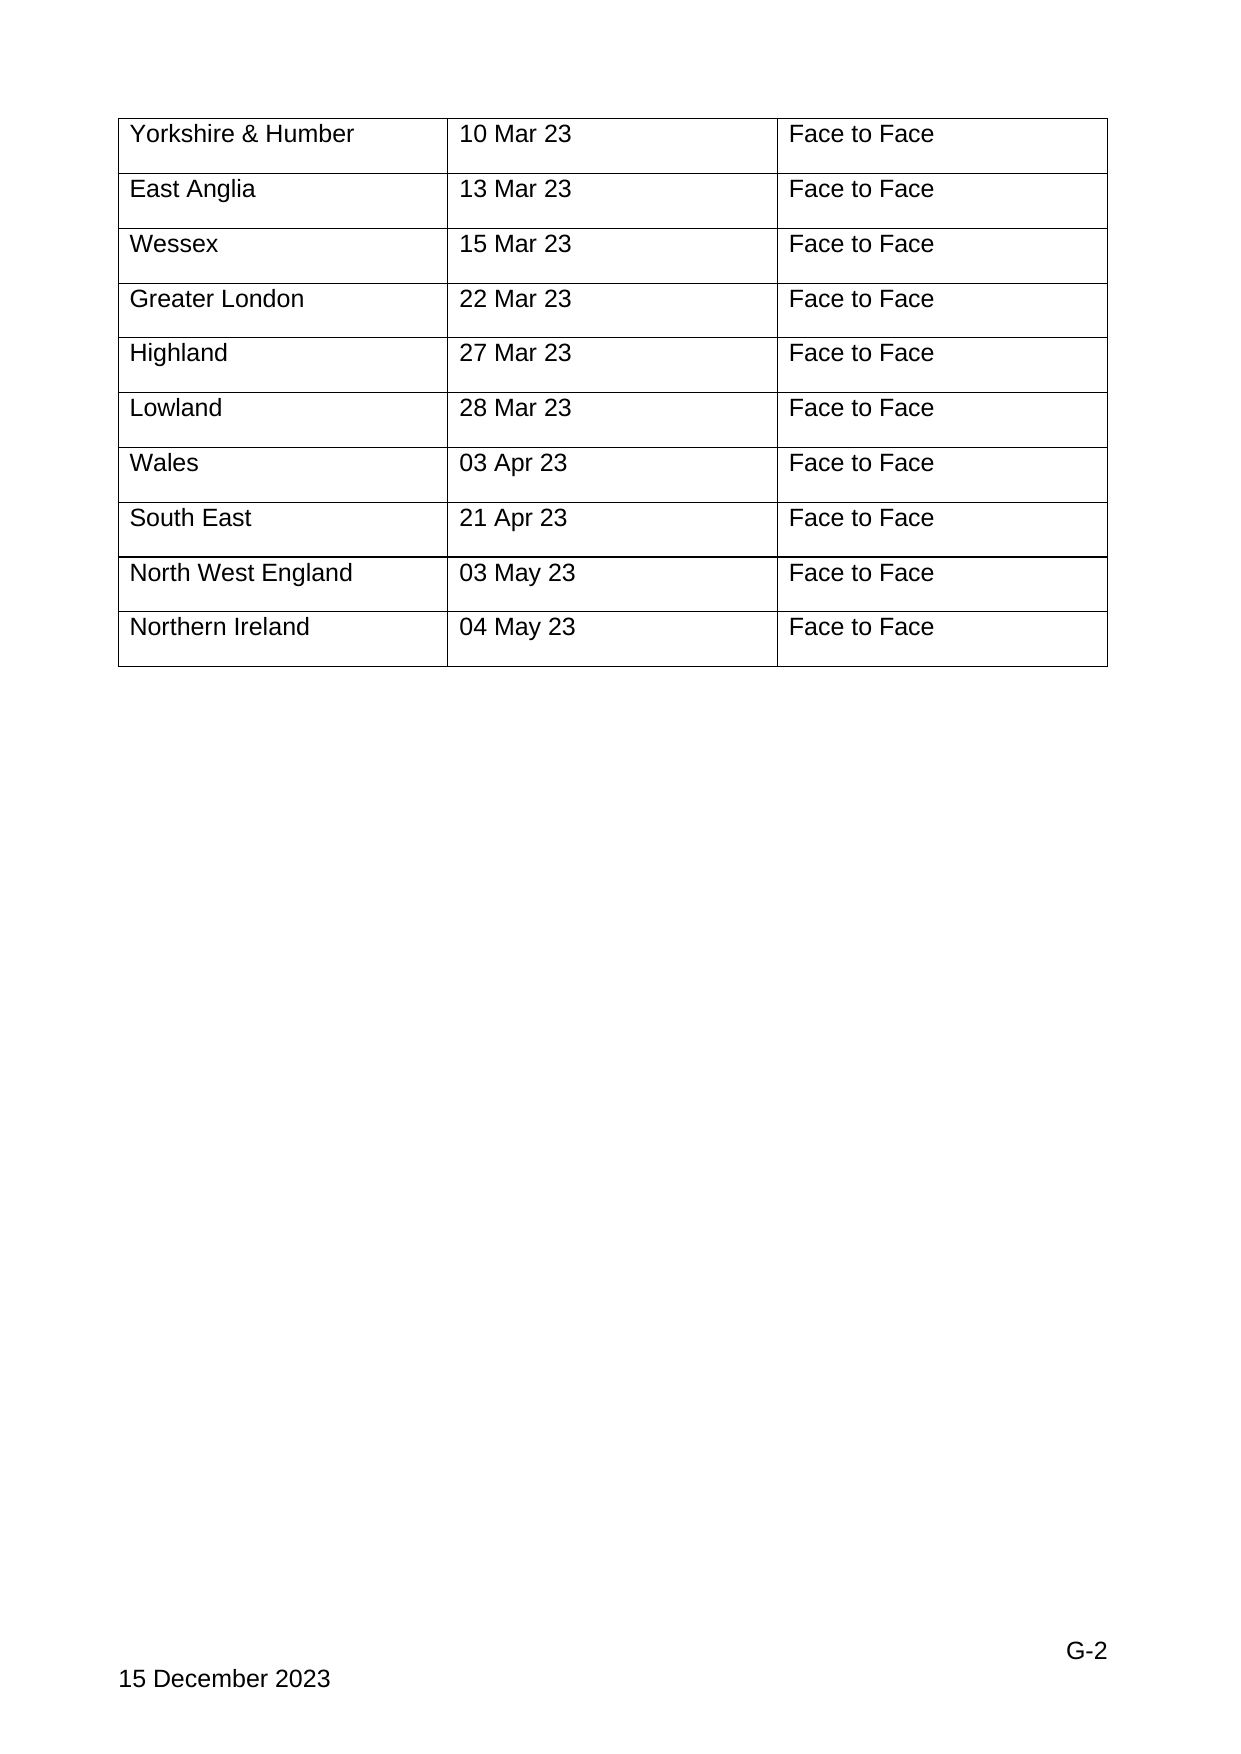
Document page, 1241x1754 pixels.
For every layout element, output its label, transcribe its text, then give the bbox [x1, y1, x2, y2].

table_cell North West England [119, 558, 447, 611]
table_cell Face to Face [778, 393, 1107, 447]
table_cell South East [119, 503, 447, 556]
table_cell 03 May 23 [448, 558, 777, 611]
table_cell Face to Face [778, 503, 1107, 556]
table_cell Lowland [119, 393, 447, 447]
table_cell East Anglia [119, 174, 447, 228]
table_cell 27 Mar 23 [448, 338, 777, 392]
table_cell 13 Mar 23 [448, 174, 777, 228]
table_cell Face to Face [778, 174, 1107, 228]
table_cell Face to Face [778, 284, 1107, 337]
table_cell Face to Face [778, 558, 1107, 611]
table_cell 15 Mar 23 [448, 229, 777, 282]
table_cell Northern Ireland [119, 612, 447, 666]
table_cell Face to Face [778, 338, 1107, 392]
table_cell 21 Apr 23 [448, 503, 777, 556]
table_cell 28 Mar 23 [448, 393, 777, 447]
table_cell Wessex [119, 229, 447, 282]
table_cell Yorkshire & Humber [119, 119, 447, 173]
table_cell Face to Face [778, 229, 1107, 282]
table_cell Highland [119, 338, 447, 392]
table_cell 22 Mar 23 [448, 284, 777, 337]
table_cell Face to Face [778, 448, 1107, 502]
table_cell 03 Apr 23 [448, 448, 777, 502]
table_cell Face to Face [778, 119, 1107, 173]
table_cell Wales [119, 448, 447, 502]
table_cell Face to Face [778, 612, 1107, 666]
table_cell 04 May 23 [448, 612, 777, 666]
table_cell Greater London [119, 284, 447, 337]
table_cell 10 Mar 23 [448, 119, 777, 173]
